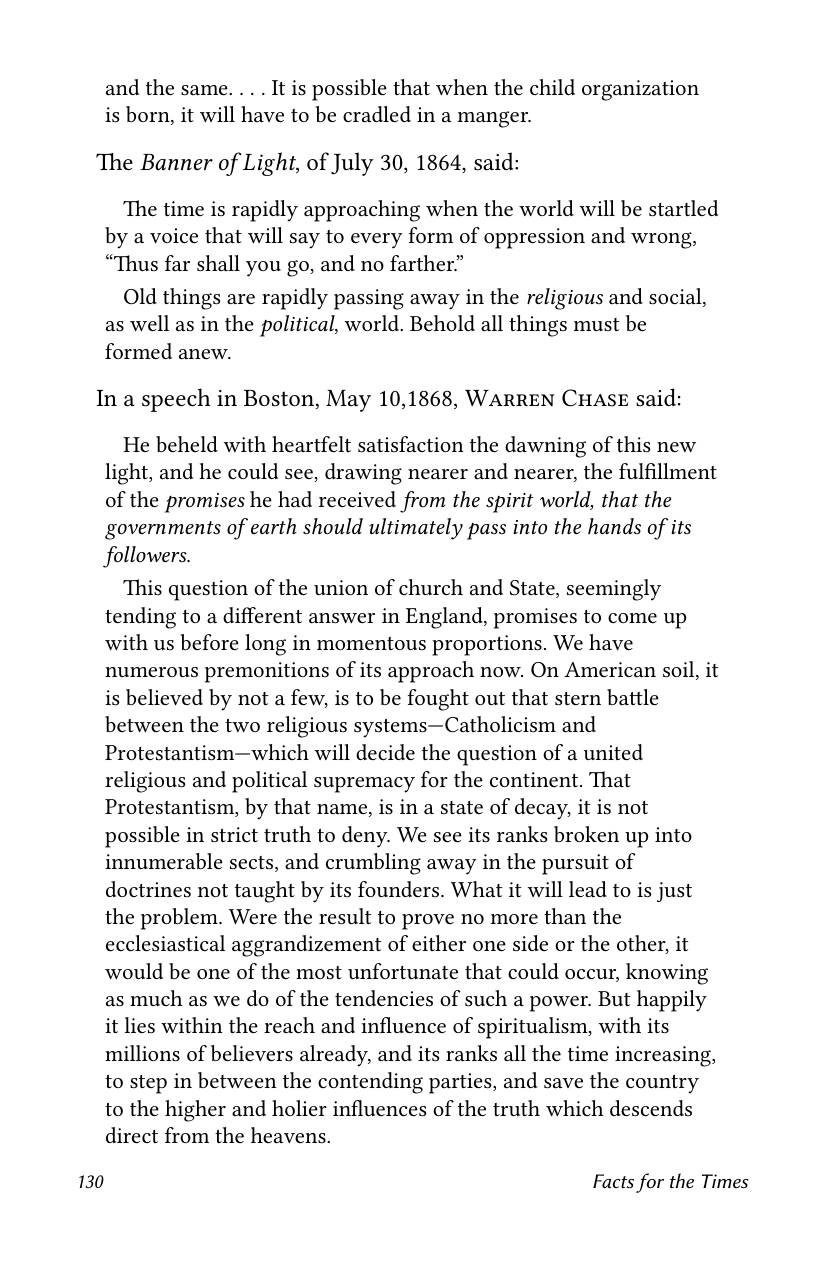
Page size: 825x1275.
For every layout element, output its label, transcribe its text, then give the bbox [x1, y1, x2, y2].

text This question of the union of church and State, seemingly tending to a different answer in England, promises to come up with us before long in momentous proportions. We have numerous premonitions of its approach now. On American soil, it is believed by not a few, is to be fought out that stern battle between the two religious systems—Catholicism and Protestantism—which will decide the question of a united religious and political supremacy for the continent. That Protestantism, by that name, is in a state of decay, it is not possible in strict truth to deny. We see its ranks broken up into innumerable sects, and crumbling away in the pursuit of doctrines not taught by its founders. What it will lead to is just the problem. Were the result to prove no more than the ecclesiastical aggrandizement of either one side or the other, it would be one of the most unfortunate that could occur, knowing as much as we do of the tendencies of such a power. But happily it lies within the reach and influence of spiritualism, with its millions of believers already, and its ranks all the time increasing, to step in between the contending parties, and save the country to the higher and holier influences of the truth which descends direct from the heavens. [105, 575, 720, 1149]
text In a speech in Boston, May 10,1868, Warren Chase said: [75, 384, 750, 413]
text Old things are rapidly passing away in the religious and social, as well as in the political, world. Behold all things must be formed anew. [105, 284, 720, 365]
text The Banner of Light, of July 30, 1864, said: [75, 148, 750, 176]
text and the same. . . . It is possible that when the child organization is born, it will have to be cradled in a manger. [105, 75, 720, 128]
text He beheld with heartfelt satisfaction the dawning of this new light, and he could see, drawing nearer and nearer, the fulfillment of the promises he had received from the spirit world, that the governments of earth should ultimately pass into the hands of its followers. [105, 432, 720, 568]
text The time is rapidly approaching when the world will be startled by a voice that will say to every form of oppression and wrong, “Thus far shall you go, and no farther.” [105, 196, 720, 277]
